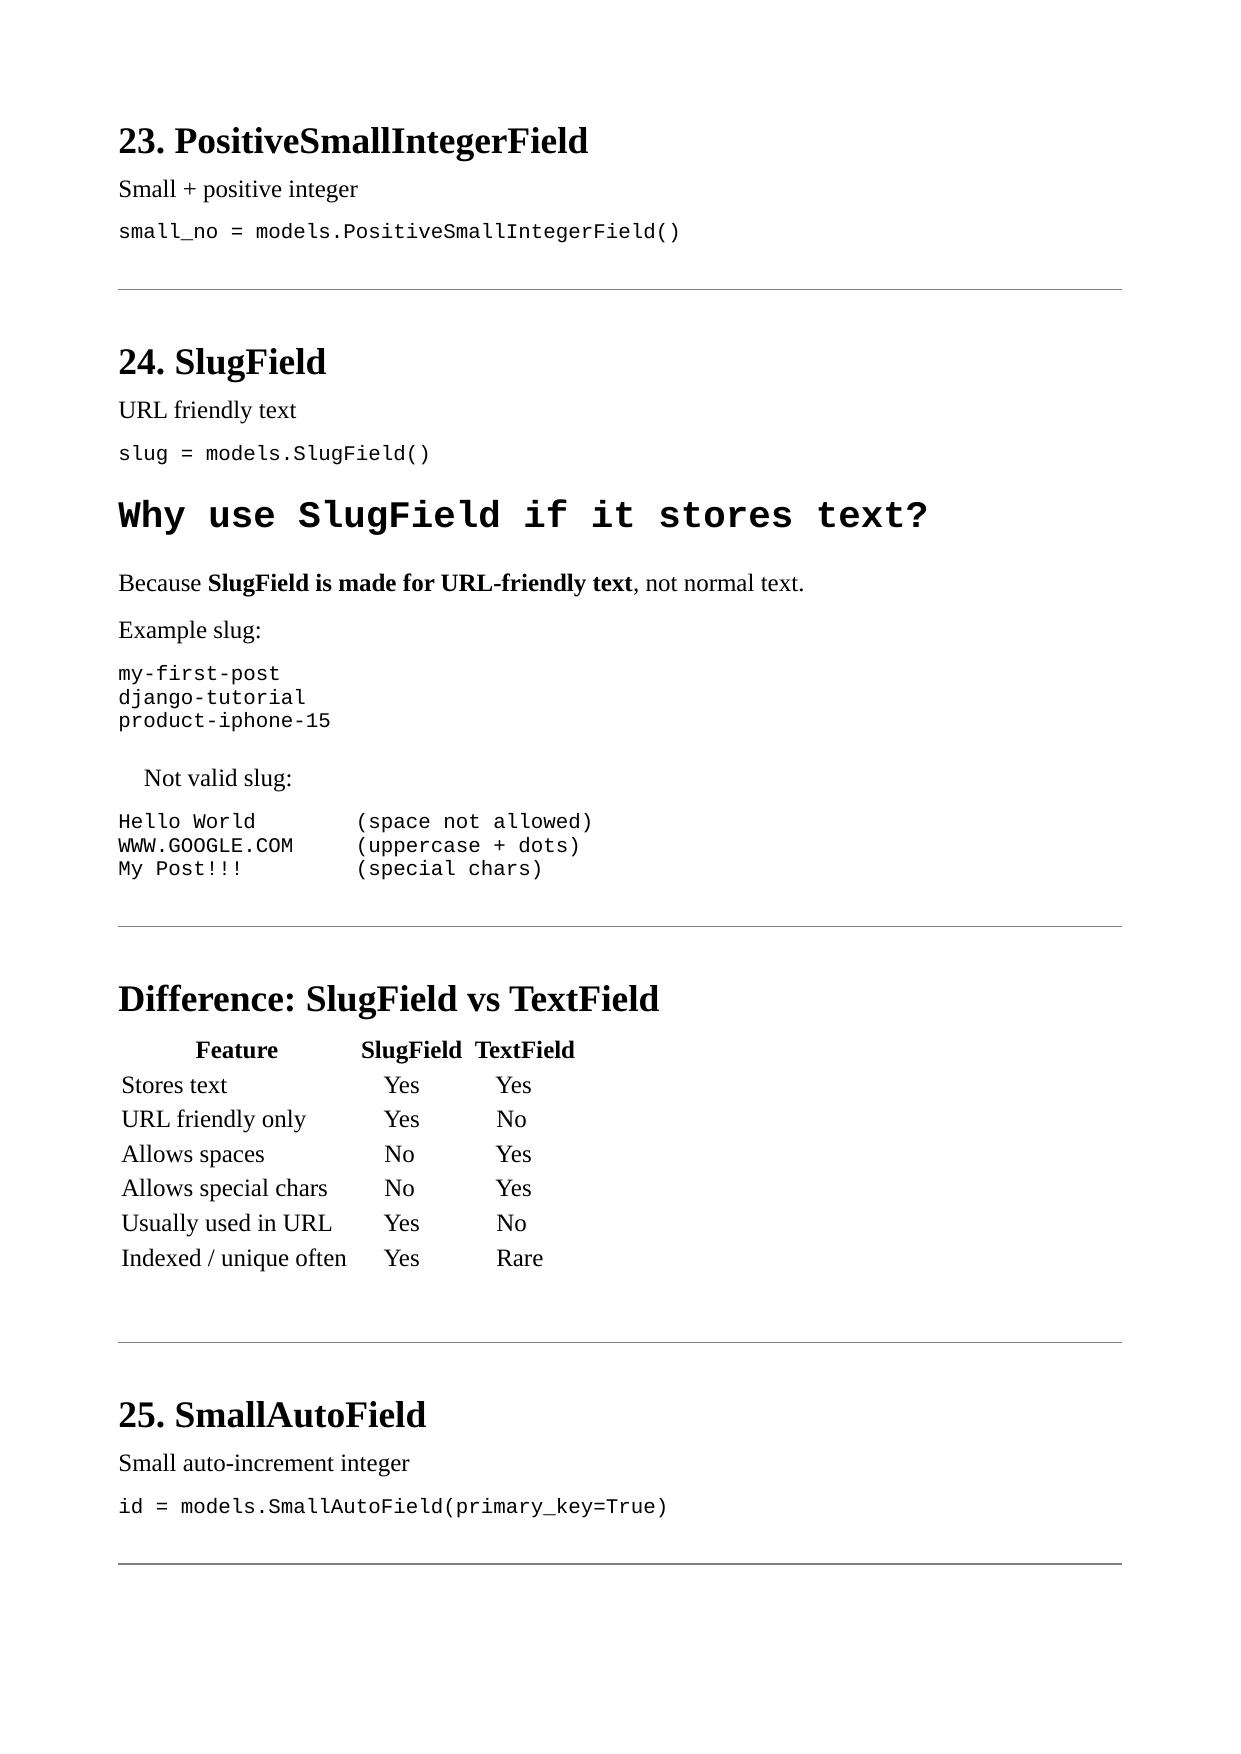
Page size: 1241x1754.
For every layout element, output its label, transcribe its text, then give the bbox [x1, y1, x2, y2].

table_cell ✅ Yes [468, 1171, 582, 1205]
table_cell Allows spaces [118, 1136, 356, 1171]
table_header SlugField [356, 1032, 467, 1067]
text ❌ Not valid slug: [118, 763, 1122, 792]
text Hello World (space not allowed) [118, 811, 1122, 835]
text slug = models.SlugField() [118, 443, 1122, 466]
subtitle 25. SmallAutoField [118, 1393, 1122, 1436]
text URL friendly text [118, 395, 1122, 424]
table_header Feature [118, 1032, 356, 1067]
subtitle 24. SlugField [118, 339, 1122, 383]
text small_no = models.PositiveSmallIntegerField() [118, 221, 1122, 245]
text product-iphone-15 [118, 710, 1122, 734]
subtitle 23. PositiveSmallIntegerField [118, 118, 1122, 161]
text My Post!!! (special chars) [118, 858, 1122, 882]
text WWW.GOOGLE.COM (uppercase + dots) [118, 835, 1122, 858]
table_cell ❌ No [468, 1101, 582, 1136]
text Because SlugField is made for URL-friendly text, not normal text. [118, 568, 1122, 597]
table_cell Stores text [118, 1067, 356, 1101]
table_cell ❌ No [468, 1205, 582, 1240]
subtitle Why use SlugField if it stores text? [118, 496, 1122, 538]
table_cell Usually used in URL [118, 1205, 356, 1240]
table_header TextField [468, 1032, 582, 1067]
text Example slug: [118, 616, 1122, 644]
table_cell ✅ Yes [356, 1240, 467, 1274]
table_cell ✅ Yes [356, 1205, 467, 1240]
table_cell ✅ Yes [356, 1067, 467, 1101]
table_cell ✅ Yes [356, 1101, 467, 1136]
text django-tutorial [118, 687, 1122, 710]
table_cell ❌ No [356, 1171, 467, 1205]
table_cell ❌ Rare [468, 1240, 582, 1274]
text id = models.SmallAutoField(primary_key=True) [118, 1496, 1122, 1519]
table_cell URL friendly only [118, 1101, 356, 1136]
table_cell ✅ Yes [468, 1067, 582, 1101]
text my-first-post [118, 663, 1122, 687]
table_cell ✅ Yes [468, 1136, 582, 1171]
text Small auto-increment integer [118, 1448, 1122, 1477]
table_cell Allows special chars [118, 1171, 356, 1205]
table_cell ❌ No [356, 1136, 467, 1171]
text Small + positive integer [118, 174, 1122, 202]
subtitle Difference: SlugField vs TextField [118, 977, 1122, 1020]
table_cell Indexed / unique often [118, 1240, 356, 1274]
